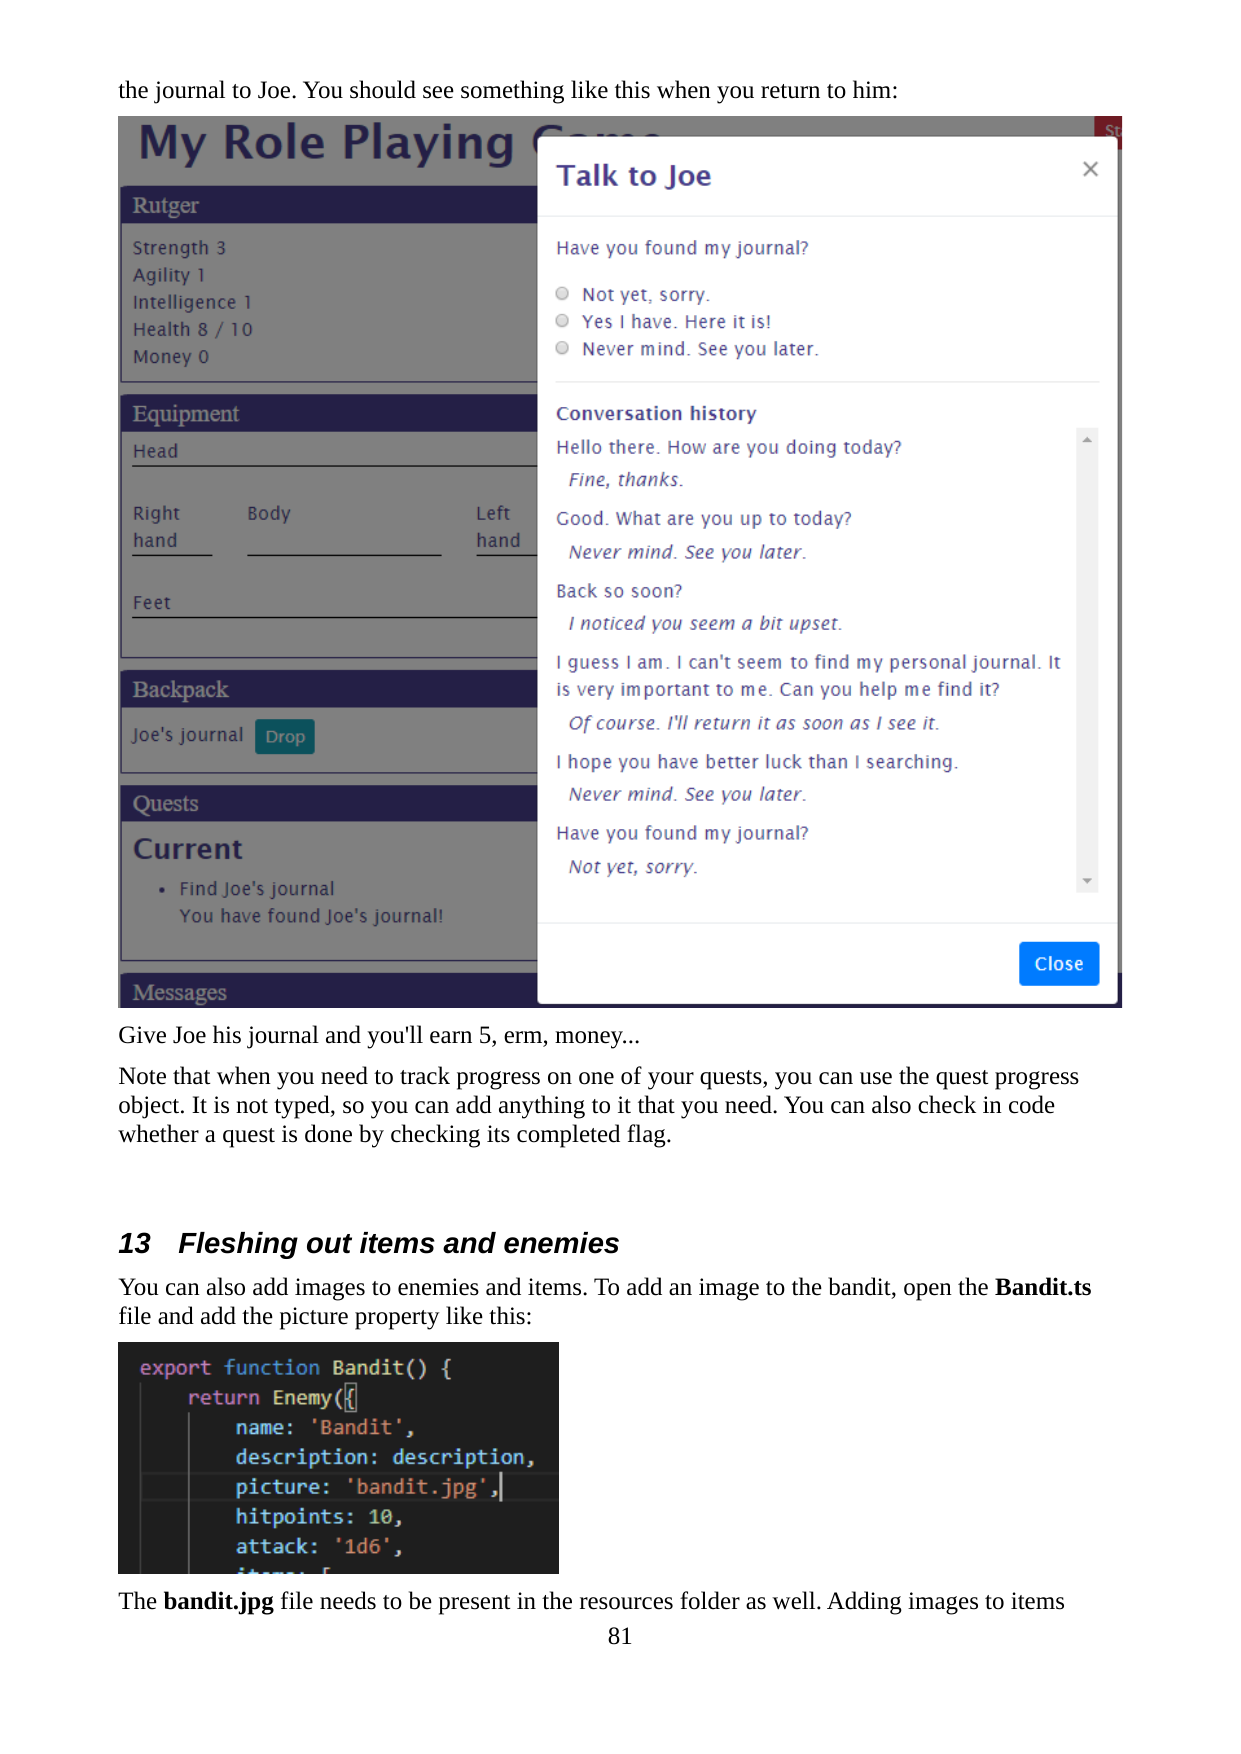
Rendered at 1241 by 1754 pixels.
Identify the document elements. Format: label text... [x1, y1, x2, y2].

text the journal to Joe. You should see something like this when you return to him: [118, 75, 1122, 104]
text The bandit.jpg file needs to be present in the resources folder as well. Adding images to items [118, 1586, 1122, 1615]
text Give Joe his journal and you'll earn 5, erm, money... [118, 1020, 1122, 1049]
text You can also add images to enemies and items. To add an image to the bandit, open the Bandit.ts file and add the picture property like this: [118, 1272, 1122, 1330]
subtitle Fleshing out items and enemies [118, 1226, 1122, 1260]
text Note that when you need to track progress on one of your quests, you can use the quest progress object. It is not typed, so you can add anything to it that you need. You can also check in code whether a quest is done by checking its completed flag. [118, 1061, 1122, 1148]
